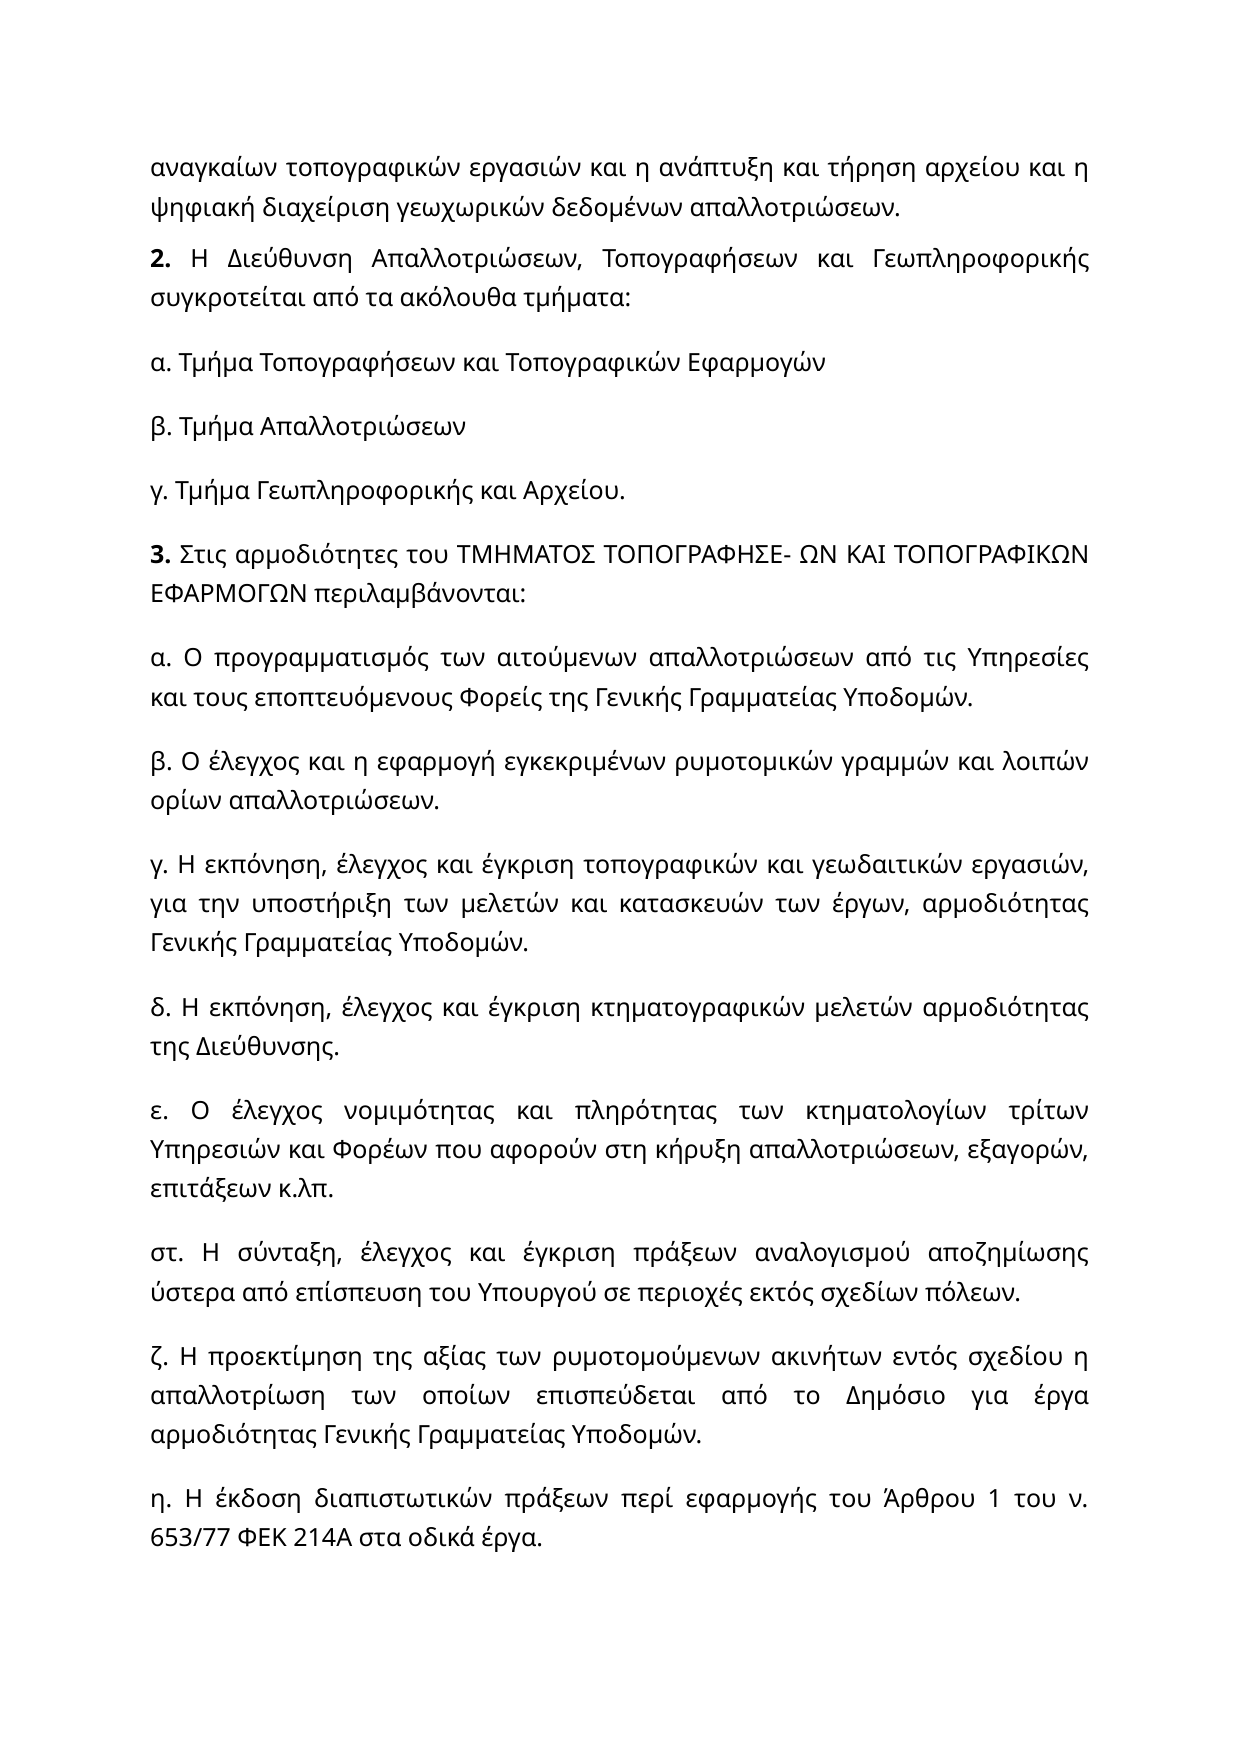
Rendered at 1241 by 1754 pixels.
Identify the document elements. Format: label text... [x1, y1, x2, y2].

text 3. Στις αρμοδιότητες του ΤΜΗΜΑΤΟΣ ΤΟΠΟΓΡΑΦΗΣΕ- ΩΝ ΚΑΙ ΤΟΠΟΓΡΑΦΙΚΩΝ ΕΦΑΡΜΟΓΩΝ περιλαμβάνονται: [150, 537, 1090, 610]
text α. Τμήμα Τοπογραφήσεων και Τοπογραφικών Εφαρμογών [150, 344, 1090, 378]
text δ. Η εκπόνηση, έλεγχος και έγκριση κτηματογραφικών μελετών αρμοδιότητας της Διεύθυνσης. [150, 989, 1090, 1062]
text ζ. Η προεκτίμηση της αξίας των ρυμοτομούμενων ακινήτων εντός σχεδίου η απαλλοτρίωση των οποίων επισπεύδεται από το Δημόσιο για έργα αρμοδιότητας Γενικής Γραμματείας Υποδομών. [150, 1338, 1090, 1451]
text β. Τμήμα Απαλλοτριώσεων [150, 408, 1090, 442]
text 2. H Διεύθυνση Απαλλοτριώσεων, Τοπογραφήσεων και Γεωπληροφορικής συγκροτείται από τα ακόλουθα τμήματα: [150, 241, 1090, 314]
text γ. Η εκπόνηση, έλεγχος και έγκριση τοπογραφικών και γεωδαιτικών εργασιών, για την υποστήριξη των μελετών και κατασκευών των έργων, αρμοδιότητας Γενικής Γραμματείας Υποδομών. [150, 847, 1090, 959]
text β. Ο έλεγχος και η εφαρμογή εγκεκριμένων ρυμοτομικών γραμμών και λοιπών ορίων απαλλοτριώσεων. [150, 743, 1090, 817]
text στ. Η σύνταξη, έλεγχος και έγκριση πράξεων αναλογισμού αποζημίωσης ύστερα από επίσπευση του Υπουργού σε περιοχές εκτός σχεδίων πόλεων. [150, 1235, 1090, 1308]
text η. Η έκδοση διαπιστωτικών πράξεων περί εφαρμογής του Άρθρου 1 του ν. 653/77 ΦΕΚ 214Α στα οδικά έργα. [150, 1481, 1090, 1554]
text ε. Ο έλεγχος νομιμότητας και πληρότητας των κτηματολογίων τρίτων Υπηρεσιών και Φορέων που αφορούν στη κήρυξη απαλλοτριώσεων, εξαγορών, επιτάξεων κ.λπ. [150, 1092, 1090, 1205]
text γ. Τμήμα Γεωπληροφορικής και Αρχείου. [150, 472, 1090, 507]
text αναγκαίων τοπογραφικών εργασιών και η ανάπτυξη και τήρηση αρχείου και η ψηφιακή διαχείριση γεωχωρικών δεδομένων απαλλοτριώσεων. [150, 150, 1090, 223]
text α. Ο προγραμματισμός των αιτούμενων απαλλοτριώσεων από τις Υπηρεσίες και τους εποπτευόμενους Φορείς της Γενικής Γραμματείας Υποδομών. [150, 640, 1090, 713]
